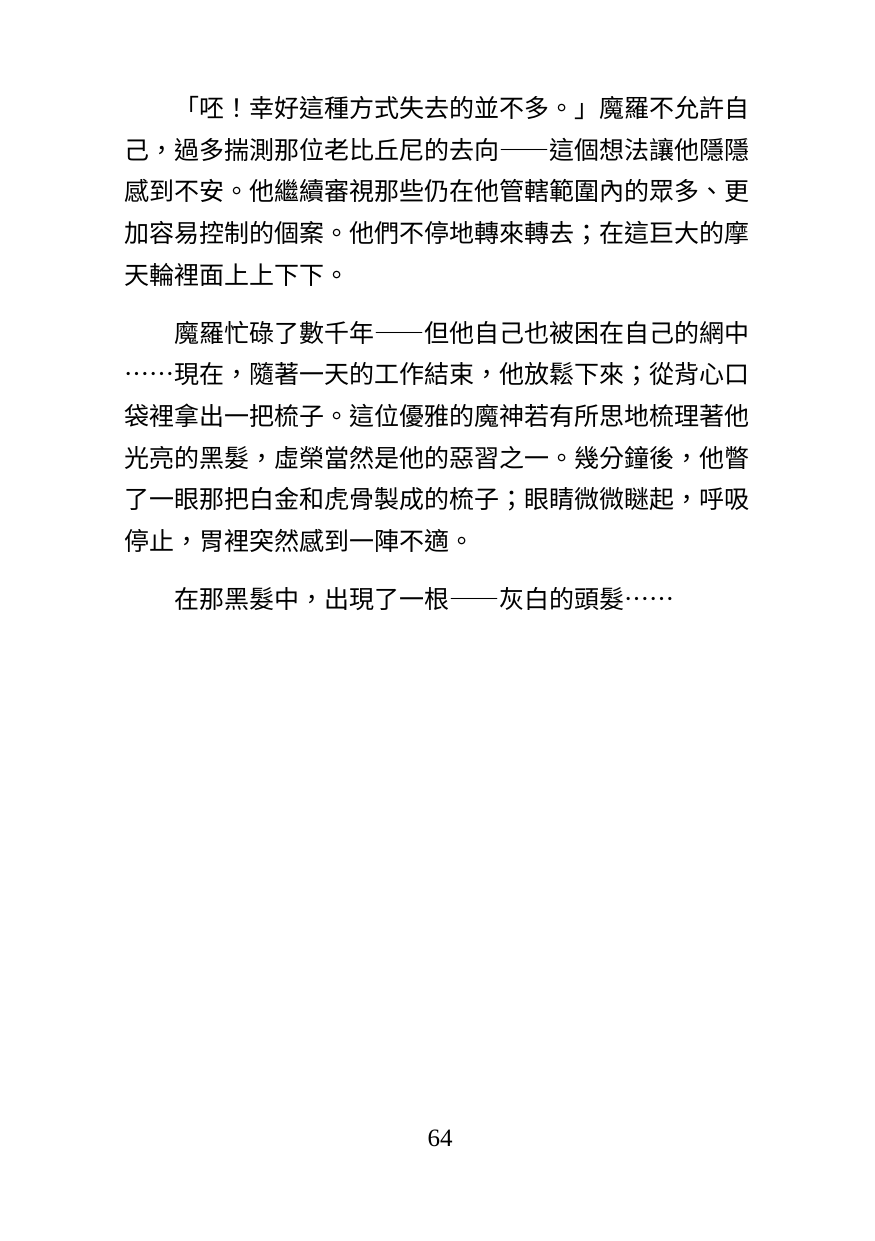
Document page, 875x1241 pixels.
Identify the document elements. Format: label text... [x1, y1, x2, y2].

text 在那黑髮中，出現了一根——灰白的頭髮…… [124, 579, 756, 616]
text 魔羅忙碌了數千年——但他自己也被困在自己的網中……現在，隨著一天的工作結束，他放鬆下來；從背心口袋裡拿出一把梳子。這位優雅的魔神若有所思地梳理著他光亮的黑髮，虛榮當然是他的惡習之一。幾分鐘後，他瞥了一眼那把白金和虎骨製成的梳子；眼睛微微瞇起，呼吸停止，胃裡突然感到一陣不適。 [124, 313, 756, 558]
text 「呸！幸好這種方式失去的並不多。」魔羅不允許自己，過多揣測那位老比丘尼的去向——這個想法讓他隱隱感到不安。他繼續審視那些仍在他管轄範圍內的眾多、更加容易控制的個案。他們不停地轉來轉去；在這巨大的摩天輪裡面上上下下。 [124, 88, 756, 291]
